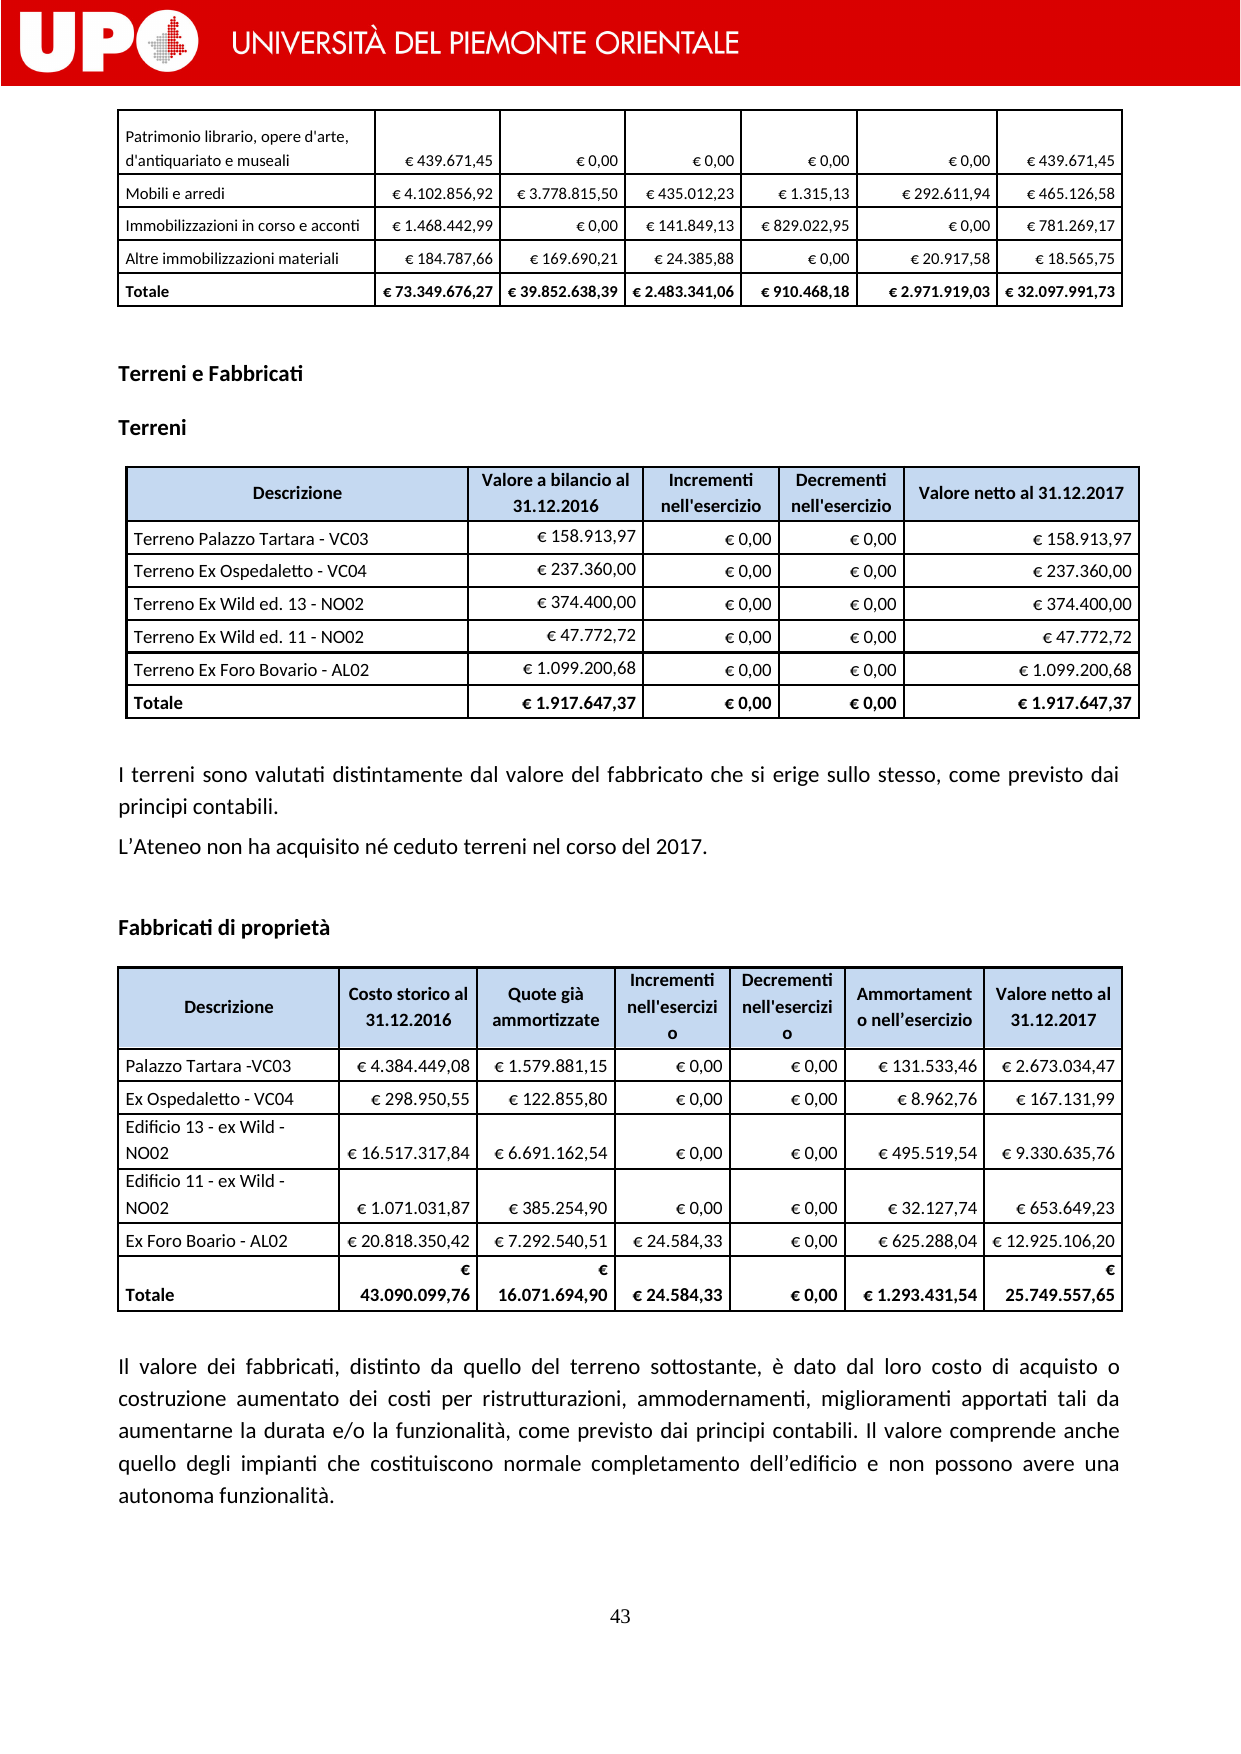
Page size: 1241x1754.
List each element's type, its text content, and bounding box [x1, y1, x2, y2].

text I terreni sono valutati distintamente dal valore del fabbricato che si erige sullo stesso, come previsto dai principi contabili. [118, 760, 1122, 820]
table_cell € 374.400,00 [905, 588, 1138, 619]
table_cell € 0,00 [644, 654, 778, 684]
table_cell € 8.962,76 [846, 1082, 983, 1113]
table_cell € 24.584,33 [616, 1257, 729, 1309]
table_cell € 16.071.694,90 [478, 1257, 614, 1309]
table_cell € 12.925.106,20 [985, 1224, 1121, 1255]
table_cell € 158.913,97 [905, 522, 1138, 553]
table_cell € 0,00 [731, 1170, 844, 1222]
table_cell € 7.292.540,51 [478, 1224, 614, 1255]
table_header Valore netto al 31.12.2017 [905, 468, 1138, 520]
table_cell € 829.022,95 [742, 208, 856, 239]
table_cell € 47.772,72 [905, 621, 1138, 651]
table_cell € 1.099.200,68 [905, 654, 1138, 684]
text L’Ateneo non ha acquisito né ceduto terreni nel corso del 2017. [118, 832, 1122, 860]
table_cell € 1.315,13 [742, 175, 856, 206]
table_cell Totale [128, 686, 467, 717]
table_cell € 1.917.647,37 [469, 686, 642, 717]
table_cell Terreno Palazzo Tartara - VC03 [128, 522, 467, 553]
table_cell € 47.772,72 [469, 621, 642, 651]
table_cell € 1.468.442,99 [376, 208, 499, 239]
table_header Incrementi nell'esercizio [644, 468, 778, 520]
table_header Incrementi nell'esercizio [616, 969, 729, 1047]
table_cell € 0,00 [644, 621, 778, 651]
table_cell € 2.483.341,06 [626, 274, 740, 304]
table_cell Edificio 11 - ex Wild - NO02 [119, 1170, 338, 1222]
text Terreni [118, 413, 1122, 441]
table_cell € 0,00 [858, 208, 996, 239]
table_cell € 0,00 [731, 1115, 844, 1168]
table_header Quote già ammortizzate [478, 969, 614, 1047]
table_cell € 0,00 [644, 555, 778, 586]
table_cell € 4.102.856,92 [376, 175, 499, 206]
table_cell Edificio 13 - ex Wild - NO02 [119, 1115, 338, 1168]
table_cell € 6.691.162,54 [478, 1115, 614, 1168]
table_cell € 0,00 [626, 111, 740, 173]
table_cell € 122.855,80 [478, 1082, 614, 1113]
table_cell € 0,00 [742, 241, 856, 272]
table_cell € 4.384.449,08 [340, 1050, 476, 1080]
table_cell € 2.971.919,03 [858, 274, 996, 304]
table_header Descrizione [128, 468, 467, 520]
table_cell € 2.673.034,47 [985, 1050, 1121, 1080]
table_cell € 32.097.991,73 [998, 274, 1121, 304]
table_cell € 32.127,74 [846, 1170, 983, 1222]
table_cell € 1.071.031,87 [340, 1170, 476, 1222]
table_cell € 0,00 [501, 208, 624, 239]
table_cell € 0,00 [858, 111, 996, 173]
table_cell € 0,00 [780, 654, 903, 684]
table_header Descrizione [119, 969, 338, 1047]
table_cell € 18.565,75 [998, 241, 1121, 272]
table_cell Terreno Ex Wild ed. 13 - NO02 [128, 588, 467, 619]
table_cell € 1.917.647,37 [905, 686, 1138, 717]
table_cell Palazzo Tartara -VC03 [119, 1050, 338, 1080]
table_cell € 237.360,00 [905, 555, 1138, 586]
table_cell Ex Ospedaletto - VC04 [119, 1082, 338, 1113]
table_cell € 465.126,58 [998, 175, 1121, 206]
table_cell € 298.950,55 [340, 1082, 476, 1113]
text Fabbricati di proprietà [118, 913, 1122, 941]
table_cell € 169.690,21 [501, 241, 624, 272]
table_header Ammortamento nell’esercizio [846, 969, 983, 1047]
table_cell € 20.917,58 [858, 241, 996, 272]
table_cell € 0,00 [616, 1050, 729, 1080]
table_cell € 385.254,90 [478, 1170, 614, 1222]
table_cell Totale [119, 1257, 338, 1309]
table_cell Ex Foro Boario - AL02 [119, 1224, 338, 1255]
table_cell Terreno Ex Ospedaletto - VC04 [128, 555, 467, 586]
table_cell € 653.649,23 [985, 1170, 1121, 1222]
table_cell € 0,00 [780, 555, 903, 586]
table_cell € 1.579.881,15 [478, 1050, 614, 1080]
table_header Decrementi nell'esercizio [731, 969, 844, 1047]
table_cell € 20.818.350,42 [340, 1224, 476, 1255]
table_cell € 25.749.557,65 [985, 1257, 1121, 1309]
table_cell Terreno Ex Foro Bovario - AL02 [128, 654, 467, 684]
table_cell € 0,00 [780, 686, 903, 717]
table_cell € 73.349.676,27 [376, 274, 499, 304]
table_header Costo storico al 31.12.2016 [340, 969, 476, 1047]
table_cell € 39.852.638,39 [501, 274, 624, 304]
table_cell € 0,00 [780, 522, 903, 553]
text Il valore dei fabbricati, distinto da quello del terreno sottostante, è dato dal loro costo di acquisto o costruzione aumentato dei costi per ristrutturazioni, ammodernamenti, miglioramenti apportati tali da aumentarne la durata e/o la funzionalità, come previsto dai principi contabili. Il valore comprende anche quello degli impianti che costituiscono normale completamento dell’edificio e non possono avere una autonoma funzionalità. [118, 1352, 1122, 1509]
text Terreni e Fabbricati [118, 359, 1122, 388]
table_cell € 0,00 [644, 686, 778, 717]
table_cell € 0,00 [616, 1115, 729, 1168]
table_cell € 439.671,45 [998, 111, 1121, 173]
table_cell € 237.360,00 [469, 555, 642, 586]
table_cell € 1.099.200,68 [469, 654, 642, 684]
table_cell € 0,00 [780, 588, 903, 619]
table_cell € 0,00 [616, 1082, 729, 1113]
table_cell € 910.468,18 [742, 274, 856, 304]
table_cell € 43.090.099,76 [340, 1257, 476, 1309]
table_cell € 0,00 [731, 1082, 844, 1113]
table_header Decrementi nell'esercizio [780, 468, 903, 520]
table_cell € 167.131,99 [985, 1082, 1121, 1113]
table_cell € 0,00 [644, 588, 778, 619]
table_cell € 292.611,94 [858, 175, 996, 206]
table_cell € 158.913,97 [469, 522, 642, 553]
table_cell € 0,00 [501, 111, 624, 173]
table_cell € 9.330.635,76 [985, 1115, 1121, 1168]
table_cell € 0,00 [731, 1050, 844, 1080]
table_cell € 184.787,66 [376, 241, 499, 272]
table_cell Immobilizzazioni in corso e acconti [119, 208, 374, 239]
table_header Valore netto al 31.12.2017 [985, 969, 1121, 1047]
table_cell € 625.288,04 [846, 1224, 983, 1255]
table_cell Totale [119, 274, 374, 304]
table_cell € 131.533,46 [846, 1050, 983, 1080]
table_cell Mobili e arredi [119, 175, 374, 206]
table_header Valore a bilancio al 31.12.2016 [469, 468, 642, 520]
table_cell € 0,00 [644, 522, 778, 553]
table_cell € 781.269,17 [998, 208, 1121, 239]
table_cell € 495.519,54 [846, 1115, 983, 1168]
table_cell € 0,00 [742, 111, 856, 173]
table_cell € 0,00 [731, 1257, 844, 1309]
table_cell € 16.517.317,84 [340, 1115, 476, 1168]
table_cell Altre immobilizzazioni materiali [119, 241, 374, 272]
table_cell € 0,00 [780, 621, 903, 651]
table_cell € 0,00 [616, 1170, 729, 1222]
table_cell € 435.012,23 [626, 175, 740, 206]
table_cell Patrimonio librario, opere d'arte, d'antiquariato e museali [119, 111, 374, 173]
table_cell € 439.671,45 [376, 111, 499, 173]
table_cell € 3.778.815,50 [501, 175, 624, 206]
table_cell € 0,00 [731, 1224, 844, 1255]
table_cell € 374.400,00 [469, 588, 642, 619]
table_cell € 141.849,13 [626, 208, 740, 239]
table_cell € 24.584,33 [616, 1224, 729, 1255]
table_cell € 24.385,88 [626, 241, 740, 272]
table_cell € 1.293.431,54 [846, 1257, 983, 1309]
table_cell Terreno Ex Wild ed. 11 - NO02 [128, 621, 467, 651]
